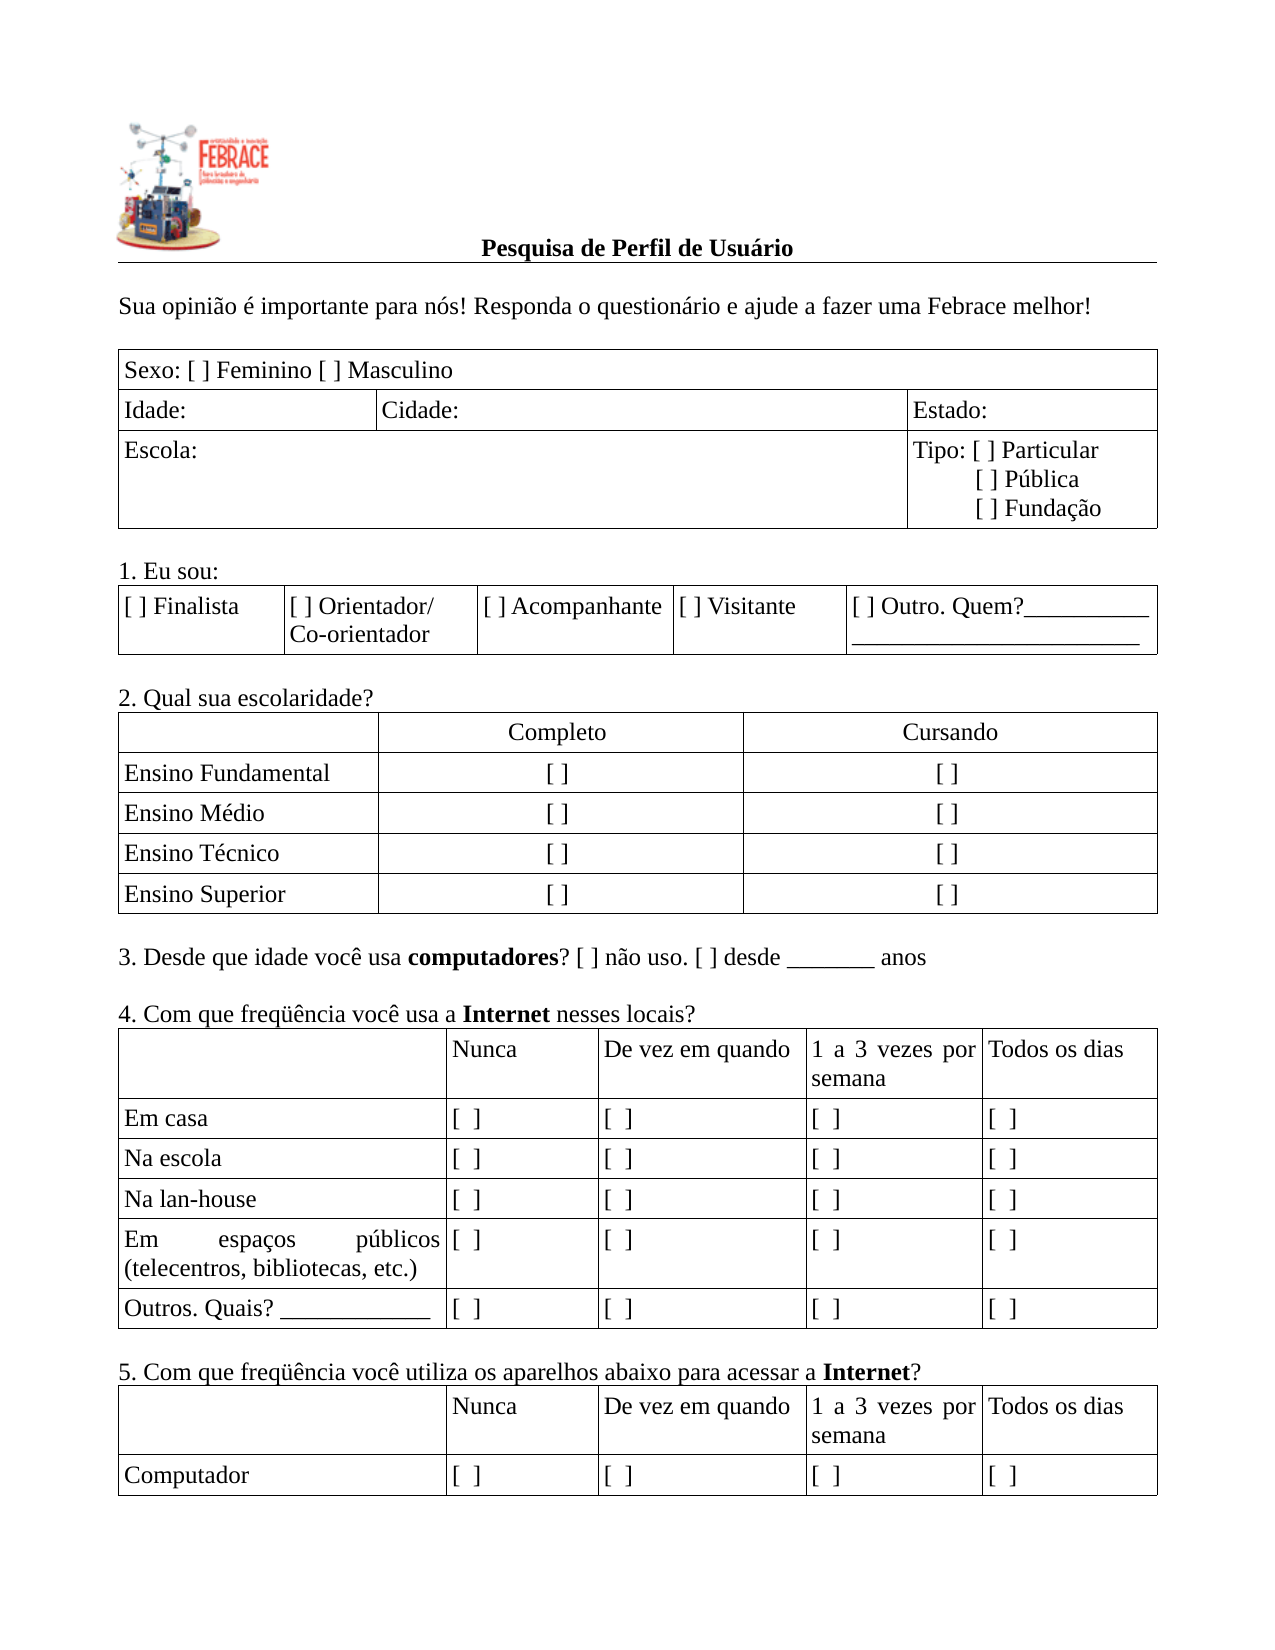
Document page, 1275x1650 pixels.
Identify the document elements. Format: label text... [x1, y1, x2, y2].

table_header [119, 1029, 446, 1097]
table_cell [ ] [807, 1289, 982, 1328]
table_cell [ ] [379, 753, 743, 792]
table_cell [ ] [599, 1455, 806, 1495]
text 1. Eu sou: [118, 556, 1157, 585]
table_cell [ ] [379, 834, 743, 873]
table_header De vez em quando [599, 1029, 806, 1097]
table_cell [ ] [447, 1219, 598, 1287]
table_cell [ ] [807, 1139, 982, 1178]
table_cell [ ] [599, 1289, 806, 1328]
table_header [119, 713, 378, 752]
table_cell [ ] [447, 1099, 598, 1138]
table_cell [ ] [379, 793, 743, 833]
table_cell [ ] [379, 874, 743, 913]
table_cell [ ] [599, 1179, 806, 1218]
table_cell Outros. Quais? ____________ [119, 1289, 446, 1328]
table_cell [ ] [744, 793, 1157, 833]
table_cell Ensino Técnico [119, 834, 378, 873]
table_cell Escola: [119, 431, 907, 527]
table_cell Estado: [908, 390, 1157, 429]
table_cell Ensino Fundamental [119, 753, 378, 792]
table_header Todos os dias [983, 1386, 1157, 1454]
table_cell [ ] [744, 834, 1157, 873]
table_header 1 a 3 vezes por semana [807, 1386, 982, 1454]
table_header Sexo: [ ] Feminino [ ] Masculino [119, 350, 1157, 389]
table_header Todos os dias [983, 1029, 1157, 1097]
table_header Completo [379, 713, 743, 752]
table_cell Ensino Superior [119, 874, 378, 913]
text Sua opinião é importante para nós! Responda o questionário e ajude a fazer uma Febrace melhor! [118, 291, 1157, 320]
table_cell [ ] [807, 1179, 982, 1218]
table_header Nunca [447, 1029, 598, 1097]
table_cell [ ] [983, 1099, 1157, 1138]
table_cell Idade: [119, 390, 376, 429]
table_cell Em espaços públicos (telecentros, bibliotecas, etc.) [119, 1219, 446, 1287]
table_cell [ ] [447, 1139, 598, 1178]
table_header Cursando [744, 713, 1157, 752]
table_cell Cidade: [377, 390, 907, 429]
table_cell [ ] [744, 874, 1157, 913]
table_cell Na lan-house [119, 1179, 446, 1218]
table_cell Em casa [119, 1099, 446, 1138]
table_cell [ ] [447, 1179, 598, 1218]
table_cell [ ] [983, 1179, 1157, 1218]
picture [107, 118, 277, 257]
table_cell [ ] [983, 1455, 1157, 1495]
text 3. Desde que idade você usa computadores? [ ] não uso. [ ] desde _______ anos [118, 942, 1157, 971]
table_cell Na escola [119, 1139, 446, 1178]
table_cell [ ] [599, 1219, 806, 1287]
table_cell [ ] [983, 1139, 1157, 1178]
table_header [ ] Outro. Quem?__________ _______________________ [847, 586, 1157, 654]
table_header Nunca [447, 1386, 598, 1454]
text 5. Com que freqüência você utiliza os aparelhos abaixo para acessar a Internet? [118, 1357, 1157, 1385]
table_cell [ ] [599, 1099, 806, 1138]
table_header [ ] Orientador/ Co-orientador [285, 586, 477, 654]
table_cell Tipo: [ ] Particular [ ] Pública [ ] Fundação [908, 431, 1157, 527]
table_cell [ ] [807, 1455, 982, 1495]
table_header [ ] Visitante [674, 586, 846, 654]
table_header [ ] Acompanhante [478, 586, 673, 654]
table_cell [ ] [599, 1139, 806, 1178]
text 4. Com que freqüência você usa a Internet nesses locais? [118, 999, 1157, 1028]
table_cell [ ] [983, 1289, 1157, 1328]
table_header De vez em quando [599, 1386, 806, 1454]
table_header 1 a 3 vezes por semana [807, 1029, 982, 1097]
table_cell Ensino Médio [119, 793, 378, 833]
table_header [ ] Finalista [119, 586, 284, 654]
table_cell Computador [119, 1455, 446, 1495]
table_cell [ ] [807, 1219, 982, 1287]
table_header [119, 1386, 446, 1454]
table_cell [ ] [983, 1219, 1157, 1287]
table_cell [ ] [807, 1099, 982, 1138]
table_cell [ ] [447, 1289, 598, 1328]
text 2. Qual sua escolaridade? [118, 683, 1157, 712]
table_cell [ ] [744, 753, 1157, 792]
table_cell [ ] [447, 1455, 598, 1495]
